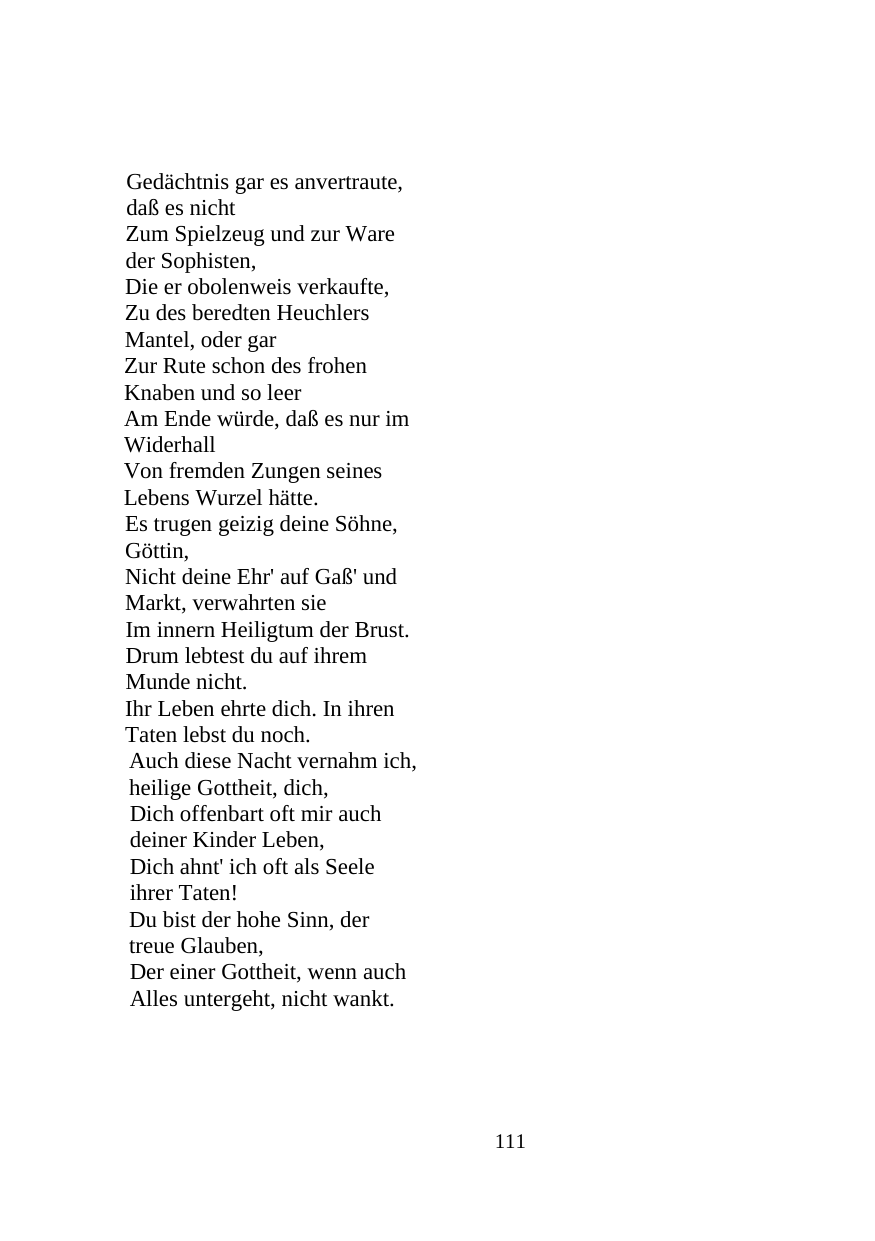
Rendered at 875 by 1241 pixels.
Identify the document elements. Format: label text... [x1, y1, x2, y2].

text Zu des beredten Heuchlers Mantel, oder gar [124, 299, 419, 352]
text Es trugen geizig deine Söhne, Göttin, [125, 510, 419, 563]
text Die er obolenweis verkaufte, [125, 273, 419, 299]
text Zum Spielzeug und zur Ware der Sophisten, [125, 220, 419, 273]
text Drum lebtest du auf ihrem Munde nicht. [125, 642, 419, 695]
text Am Ende würde, daß es nur im Widerhall [124, 405, 419, 458]
text Gedächtnis gar es anvertraute, daß es nicht [126, 168, 419, 220]
text Dich ahnt' ich oft als Seele ihrer Taten! [129, 853, 419, 906]
text Dich offenbart oft mir auch deiner Kinder Leben, [129, 800, 419, 853]
text Zur Rute schon des frohen Knaben und so leer [124, 352, 419, 405]
text Nicht deine Ehr' auf Gaß' und Markt, verwahrten sie [125, 563, 419, 616]
text Auch diese Nacht vernahm ich, heilige Gottheit, dich, [129, 747, 419, 800]
text Der einer Gottheit, wenn auch Alles untergeht, nicht wankt. [129, 958, 419, 1011]
text Von fremden Zungen seines Lebens Wurzel hätte. [123, 458, 419, 510]
text Ihr Leben ehrte dich. In ihren Taten lebst du noch. [125, 695, 419, 747]
text Du bist der hohe Sinn, der treue Glauben, [129, 906, 419, 958]
text Im innern Heiligtum der Brust. [125, 616, 419, 642]
text 111 [494, 1128, 791, 1153]
